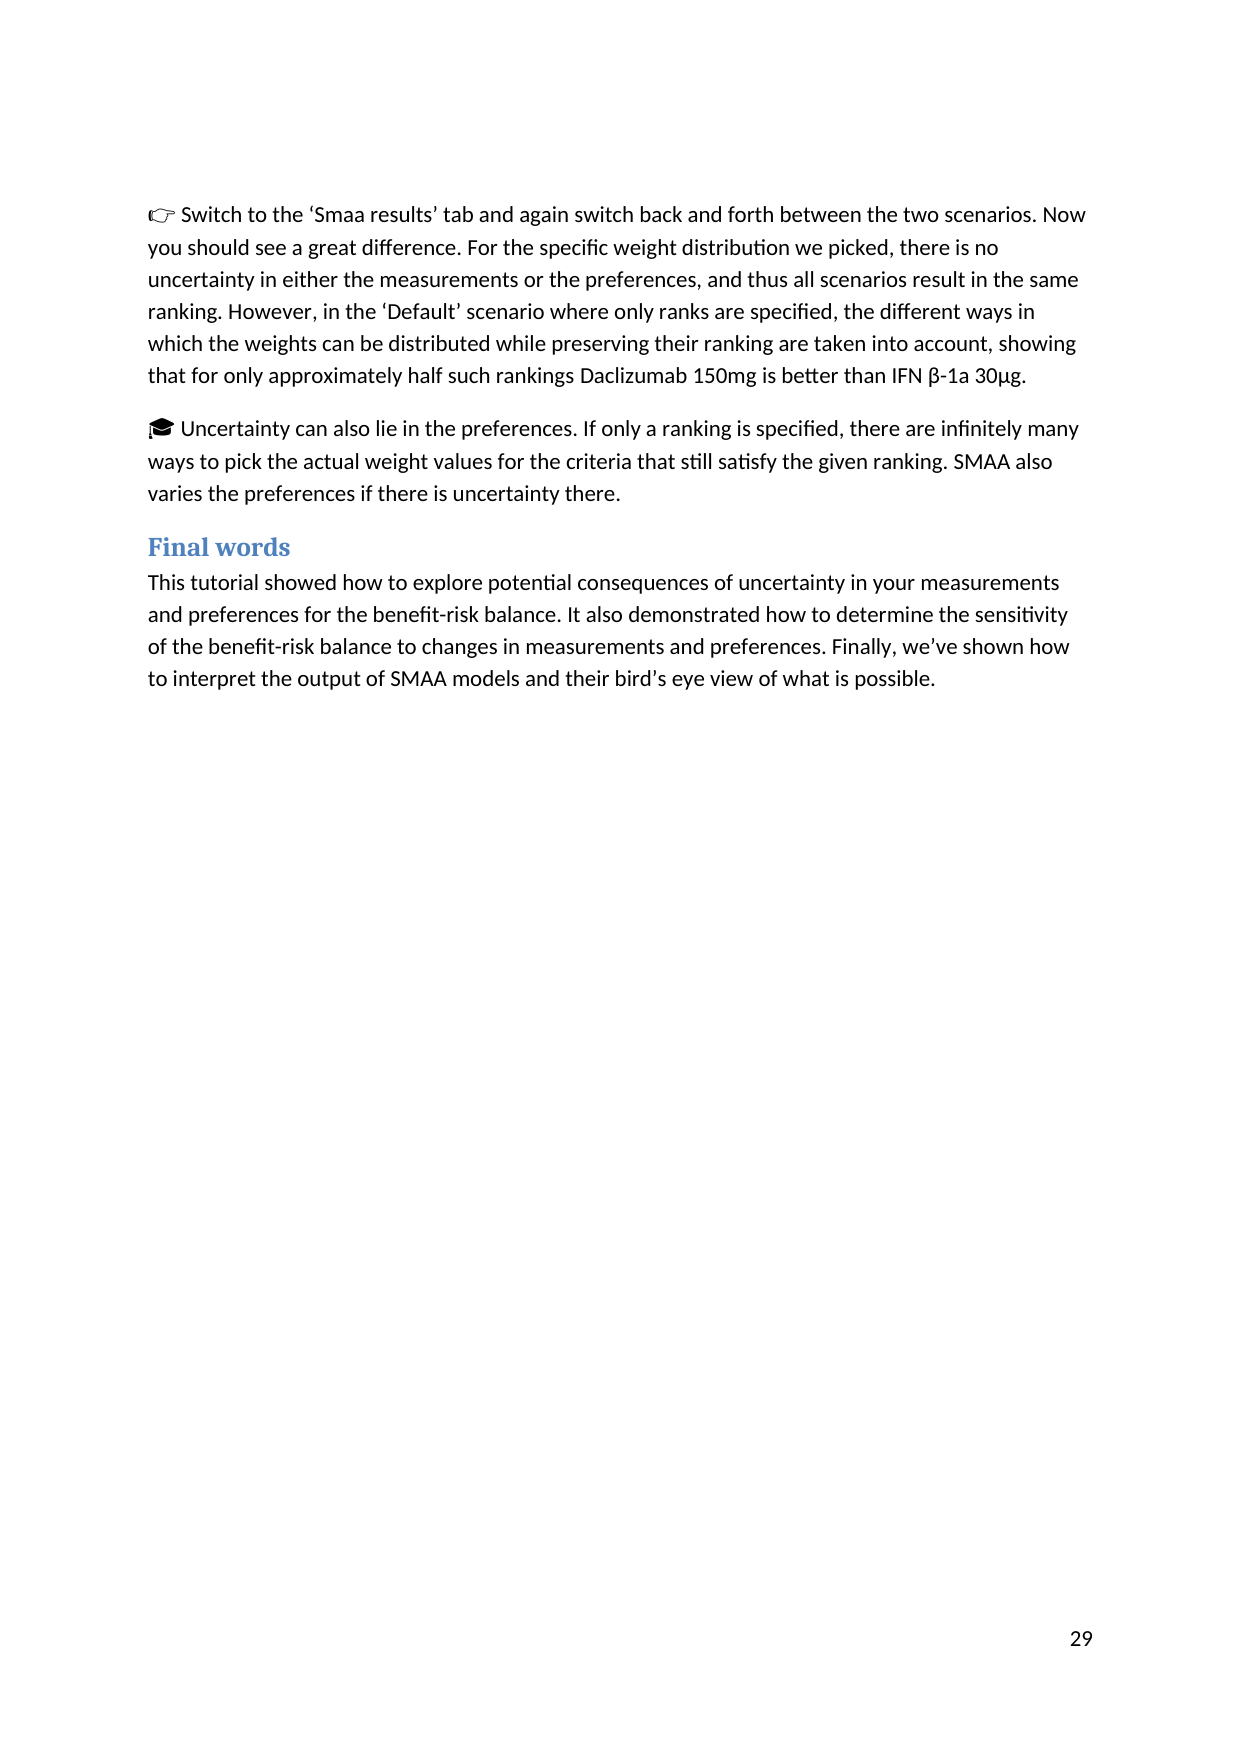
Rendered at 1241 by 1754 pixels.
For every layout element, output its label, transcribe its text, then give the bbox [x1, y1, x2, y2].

text This tutorial showed how to explore potential consequences of uncertainty in your measurements and preferences for the benefit-risk balance. It also demonstrated how to determine the sensitivity of the benefit-risk balance to changes in measurements and preferences. Finally, we’ve shown how to interpret the output of SMAA models and their bird’s eye view of what is possible. [148, 568, 1093, 692]
text 👉 Switch to the ‘Smaa results’ tab and again switch back and forth between the two scenarios. Now you should see a great difference. For the specific weight distribution we picked, there is no uncertainty in either the measurements or the preferences, and thus all scenarios result in the same ranking. However, in the ‘Default’ scenario where only ranks are specified, the different ways in which the weights can be distributed while preserving their ranking are taken into account, showing that for only approximately half such rankings Daclizumab 150mg is better than IFN β-1a 30µg. [148, 201, 1093, 389]
subtitle Final words [148, 532, 1093, 563]
text 🎓 Uncertainty can also lie in the preferences. If only a ranking is specified, there are infinitely many ways to pick the actual weight values for the criteria that still satisfy the given ranking. SMAA also varies the preferences if there is uncertainty there. [148, 414, 1093, 507]
